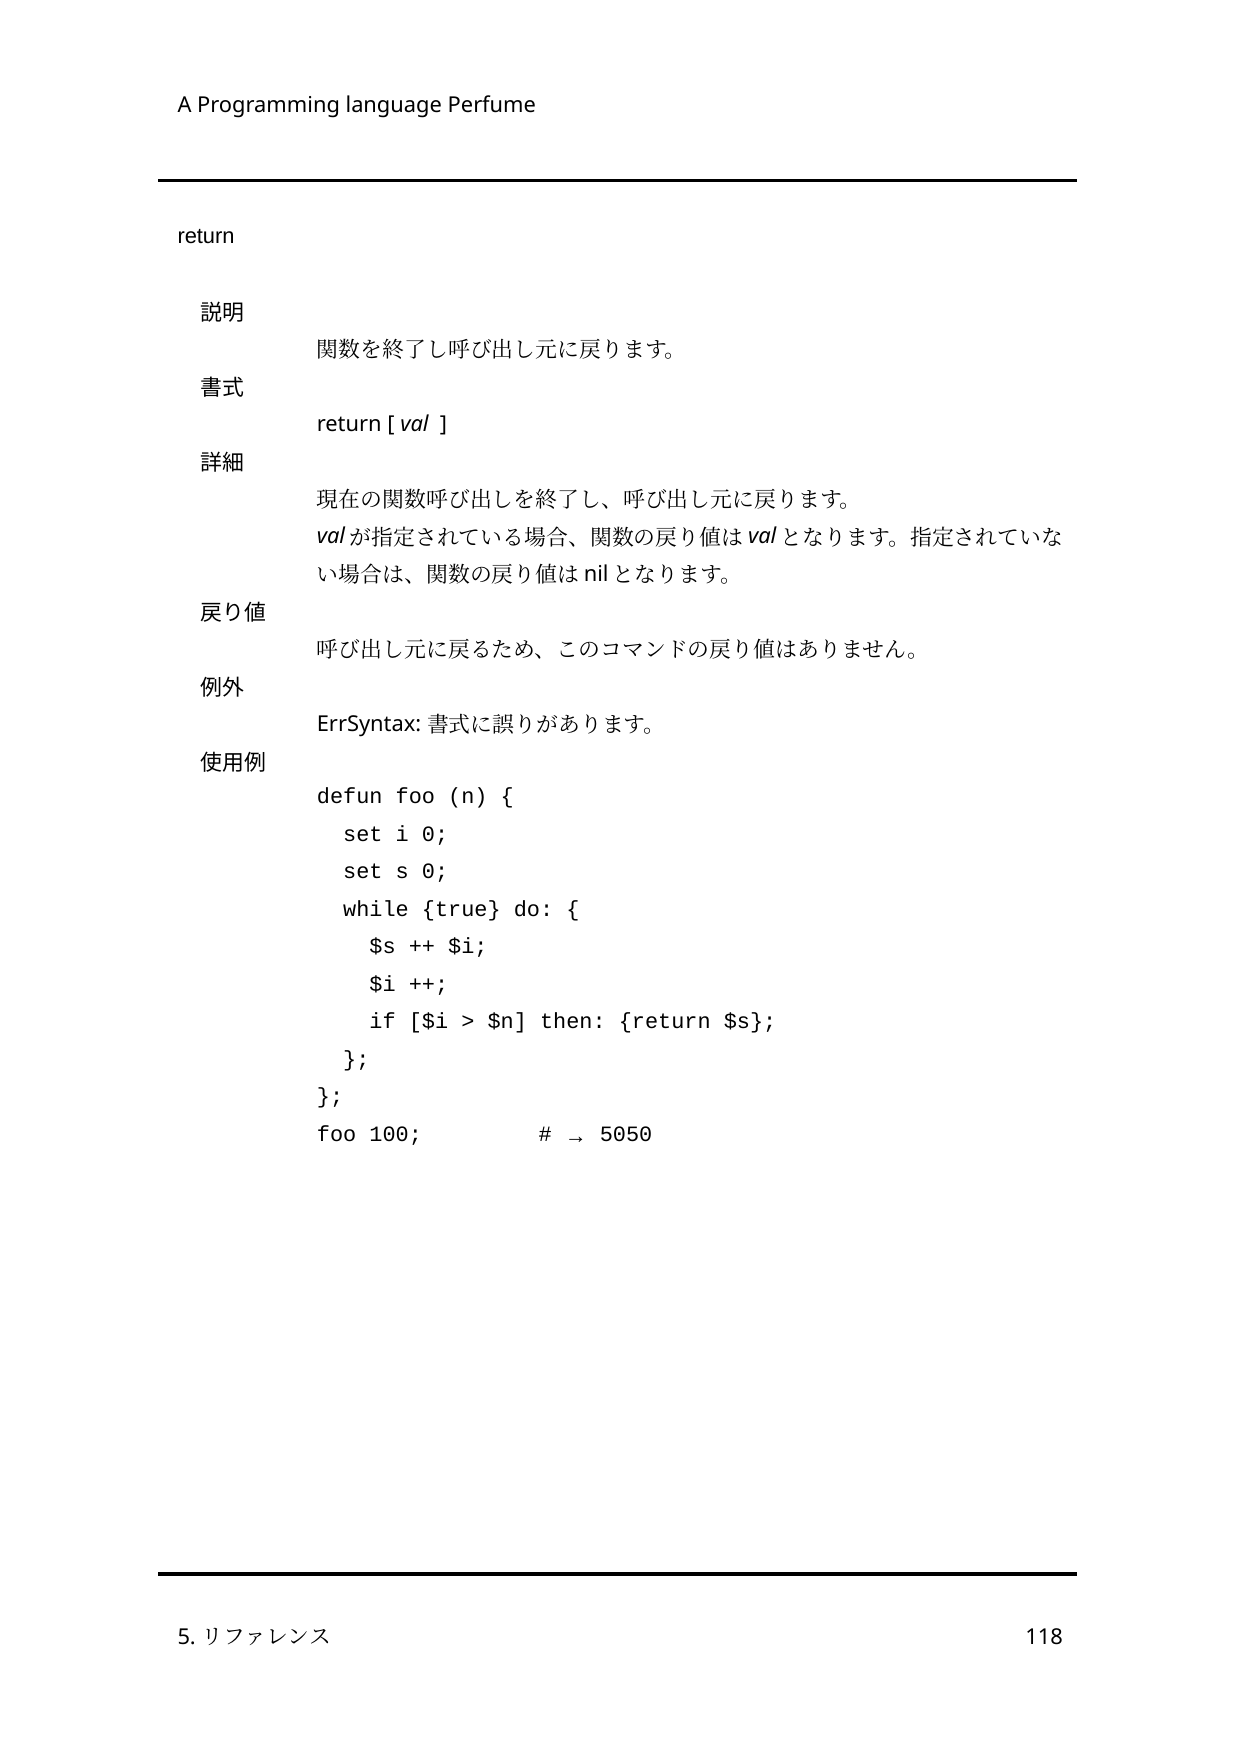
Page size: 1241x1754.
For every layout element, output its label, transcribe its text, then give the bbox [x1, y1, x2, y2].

table_header 関数を終了し呼び出し元に戻ります。 [317, 292, 1063, 367]
table_cell 呼び出し元に戻るため、このコマンドの戻り値はありません。 [317, 592, 1063, 667]
table_header 説明 [200, 292, 317, 367]
table_cell 使用例 [200, 742, 317, 1154]
table_cell 詳細 [200, 442, 317, 592]
table_cell 例外 [200, 667, 317, 742]
table_cell 戻り値 [200, 592, 317, 667]
subtitle return [177, 217, 1063, 254]
table_cell ErrSyntax: 書式に誤りがあります。 [317, 667, 1063, 742]
table_cell 現在の関数呼び出しを終了し、呼び出し元に戻ります。 valが指定されている場合、関数の戻り値はvalとなります。指定されていない場合は、関数の戻り値はnilとなります。 [317, 442, 1063, 592]
table_cell return [ val ] [317, 367, 1063, 442]
table_cell defun foo (n) { set i 0; set s 0; while {true} do: { $s ++ $i; $i ++; if [$i > $n] then: {return $s}; }; }; foo 100; # → 5050 [317, 742, 1063, 1154]
table_cell 書式 [200, 367, 317, 442]
